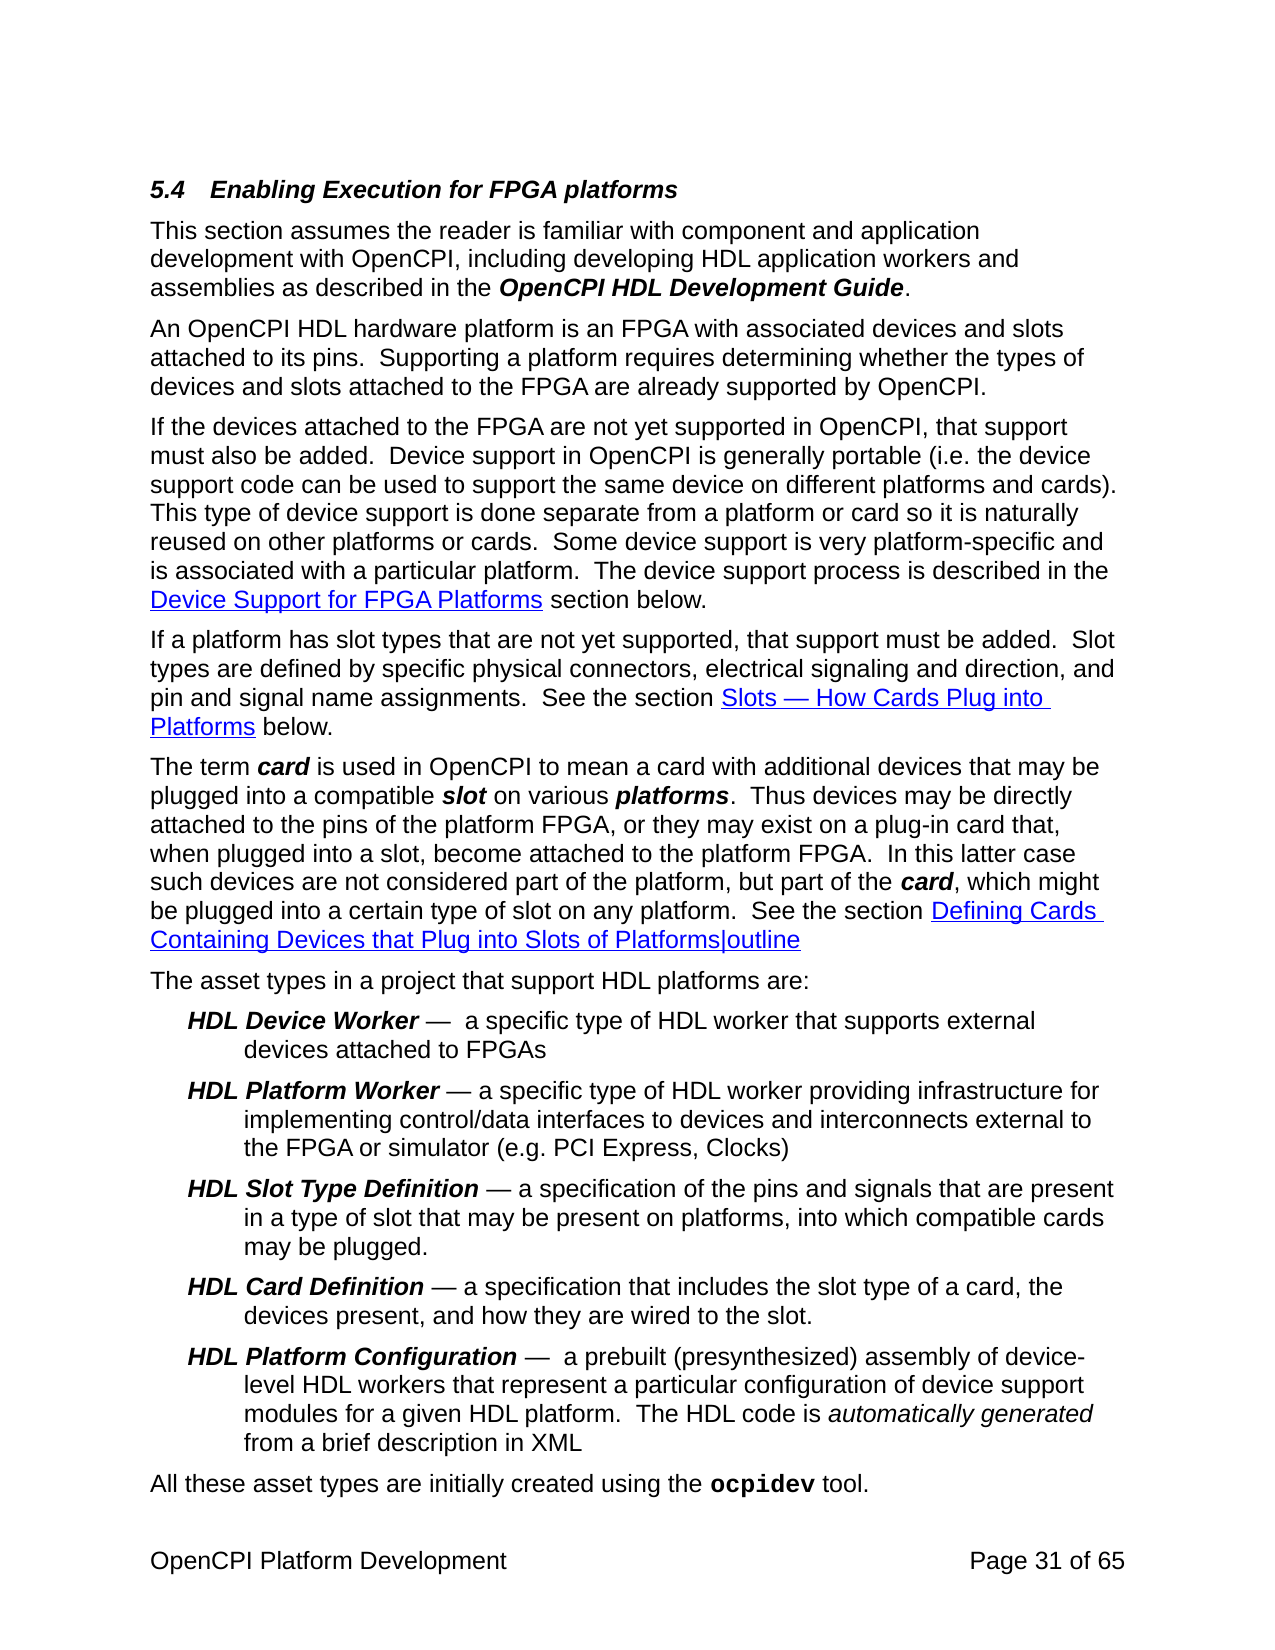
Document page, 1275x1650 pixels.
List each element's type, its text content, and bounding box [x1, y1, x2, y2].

text HDL Slot Type Definition — a specification of the pins and signals that are present in a type of slot that may be present on platforms, into which compatible cards may be plugged. [187, 1174, 1125, 1260]
text The term card is used in OpenCPI to mean a card with additional devices that may be plugged into a compatible slot on various platforms. Thus devices may be directly attached to the pins of the platform FPGA, or they may exist on a plug-in card that, when plugged into a slot, become attached to the platform FPGA. In this latter case such devices are not considered part of the platform, but part of the card, which might be plugged into a certain type of slot on any platform. See the section Defining Cards Containing Devices that Plug into Slots of Platforms|outline [150, 752, 1125, 954]
text If a platform has slot types that are not yet supported, that support must be added. Slot types are defined by specific physical connectors, electrical signaling and direction, and pin and signal name assignments. See the section Slots — How Cards Plug into Platforms below. [150, 625, 1125, 740]
text HDL Device Worker — a specific type of HDL worker that supports external devices attached to FPGAs [187, 1006, 1125, 1064]
text HDL Platform Worker — a specific type of HDL worker providing infrastructure for implementing control/data interfaces to devices and interconnects external to the FPGA or simulator (e.g. PCI Express, Clocks) [187, 1076, 1125, 1162]
text HDL Platform Configuration — a prebuilt (presynthesized) assembly of device-level HDL workers that represent a particular configuration of device support modules for a given HDL platform. The HDL code is automatically generated from a brief description in XML [187, 1342, 1125, 1457]
text This section assumes the reader is familiar with component and application development with OpenCPI, including developing HDL application workers and assemblies as described in the OpenCPI HDL Development Guide. [150, 216, 1125, 302]
subtitle Enabling Execution for FPGA platforms [150, 175, 1125, 204]
text The asset types in a project that support HDL platforms are: [150, 966, 1125, 994]
text HDL Card Definition — a specification that includes the slot type of a card, the devices present, and how they are wired to the slot. [187, 1272, 1125, 1330]
text All these asset types are initially created using the ocpidev tool. [150, 1469, 1125, 1500]
text An OpenCPI HDL hardware platform is an FPGA with associated devices and slots attached to its pins. Supporting a platform requires determining whether the types of devices and slots attached to the FPGA are already supported by OpenCPI. [150, 314, 1125, 400]
